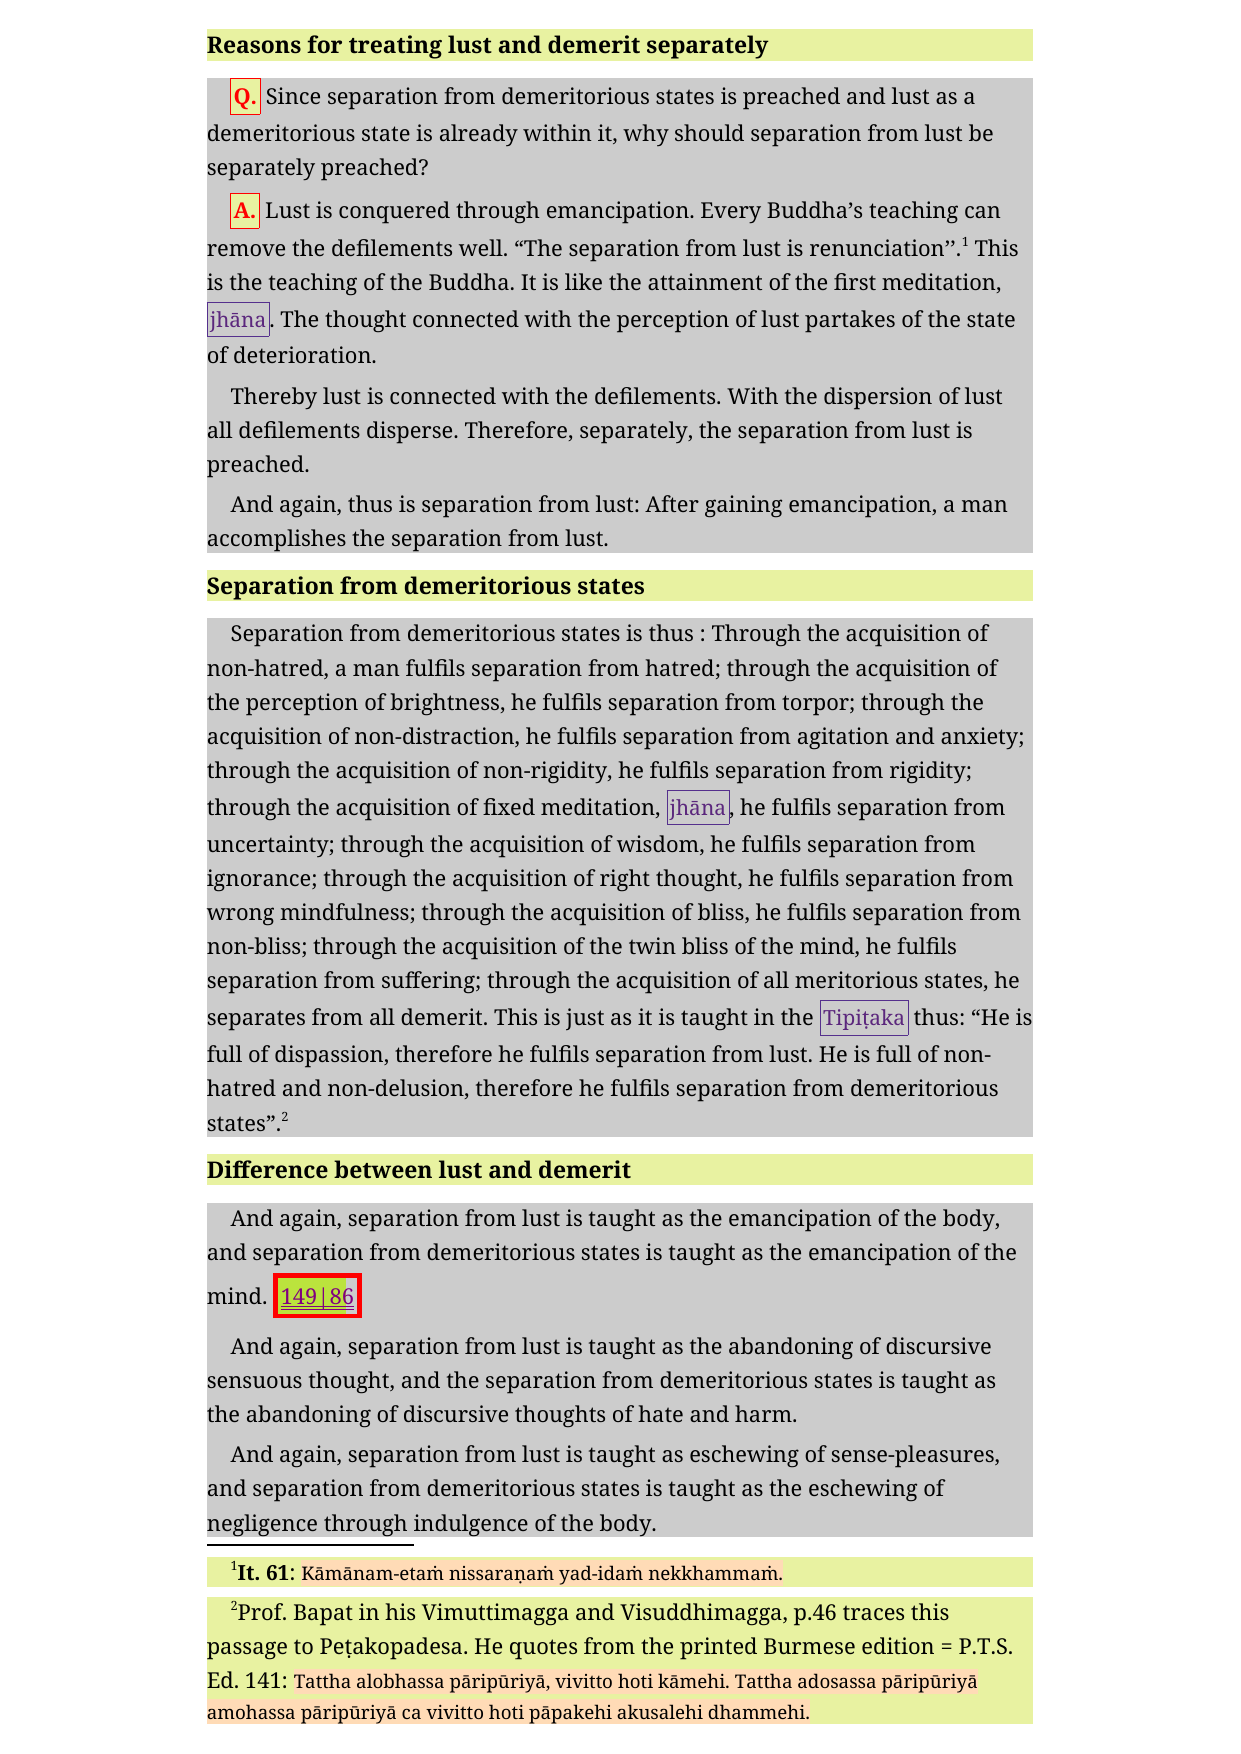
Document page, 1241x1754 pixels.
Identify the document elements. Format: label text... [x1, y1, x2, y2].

text Separation from demeritorious states is thus : Through the acquisition of non-hatred, a man fulfils separation from hatred; through the acquisition of the perception of brightness, he fulfils separation from torpor; through the acquisition of non-distraction, he fulfils separation from agitation and anxiety; through the acquisition of non-rigidity, he fulfils separation from rigidity; through the acquisition of fixed meditation, jhāna, he fulfils separation from uncertainty; through the acquisition of wisdom, he fulfils separation from ignorance; through the acquisition of right thought, he fulfils separation from wrong mindfulness; through the acquisition of bliss, he fulfils separation from non-bliss; through the acquisition of the twin bliss of the mind, he fulfils separation from suffering; through the acquisition of all meritorious states, he separates from all demerit. This is just as it is taught in the Tipiṭaka thus: “He is full of dispassion, therefore he fulfils separation from lust. He is full of non-hatred and non-delusion, therefore he fulfils separation from demeritorious states”. [207, 618, 1033, 1137]
text It. 61: Kāmānam-etaṁ nissaraṇaṁ yad-idaṁ nekkhammaṁ. [207, 1557, 1033, 1587]
text And again, separation from lust is taught as eschewing of sense-pleasures, and separation from demeritorious states is taught as the eschewing of negligence through indulgence of the body. [207, 1439, 1033, 1537]
text And again, separation from lust is taught as the emancipation of the body, and separation from demeritorious states is taught as the emancipation of the mind. 149|86 [207, 1203, 1033, 1318]
text And again, separation from lust is taught as the abandoning of discursive sensuous thought, and the separation from demeritorious states is taught as the abandoning of discursive thoughts of hate and harm. [207, 1331, 1033, 1429]
text Q. Since separation from demeritorious states is preached and lust as a demeritorious state is already within it, why should separation from lust be separately preached? [207, 78, 1033, 182]
text And again, thus is separation from lust: After gaining emancipation, a man accomplishes the separation from lust. [207, 489, 1033, 553]
subtitle Reasons for treating lust and demerit separately [207, 29, 1033, 61]
text A. Lust is conquered through emancipation. Every Buddha’s teaching can remove the defilements well. “The separation from lust is renunciation’’. This is the teaching of the Buddha. It is like the attainment of the first meditation, jhāna. The thought connected with the perception of lust partakes of the state of deterioration. [207, 192, 1033, 370]
text Thereby lust is connected with the defilements. With the dispersion of lust all defilements disperse. Therefore, separately, the separation from lust is preached. [207, 381, 1033, 479]
subtitle Difference between lust and demerit [207, 1154, 1033, 1185]
text Prof. Bapat in his Vimuttimagga and Visuddhimagga, p.46 traces this passage to Peṭakopadesa. He quotes from the printed Burmese edition = P.T.S. Ed. 141: Tattha alobhassa pāripūriyā, vivitto hoti kāmehi. Tattha adosassa pāripūriyā amohassa pāripūriyā ca vivitto hoti pāpakehi akusalehi dhammehi. [207, 1597, 1033, 1724]
subtitle Separation from demeritorious states [207, 570, 1033, 601]
